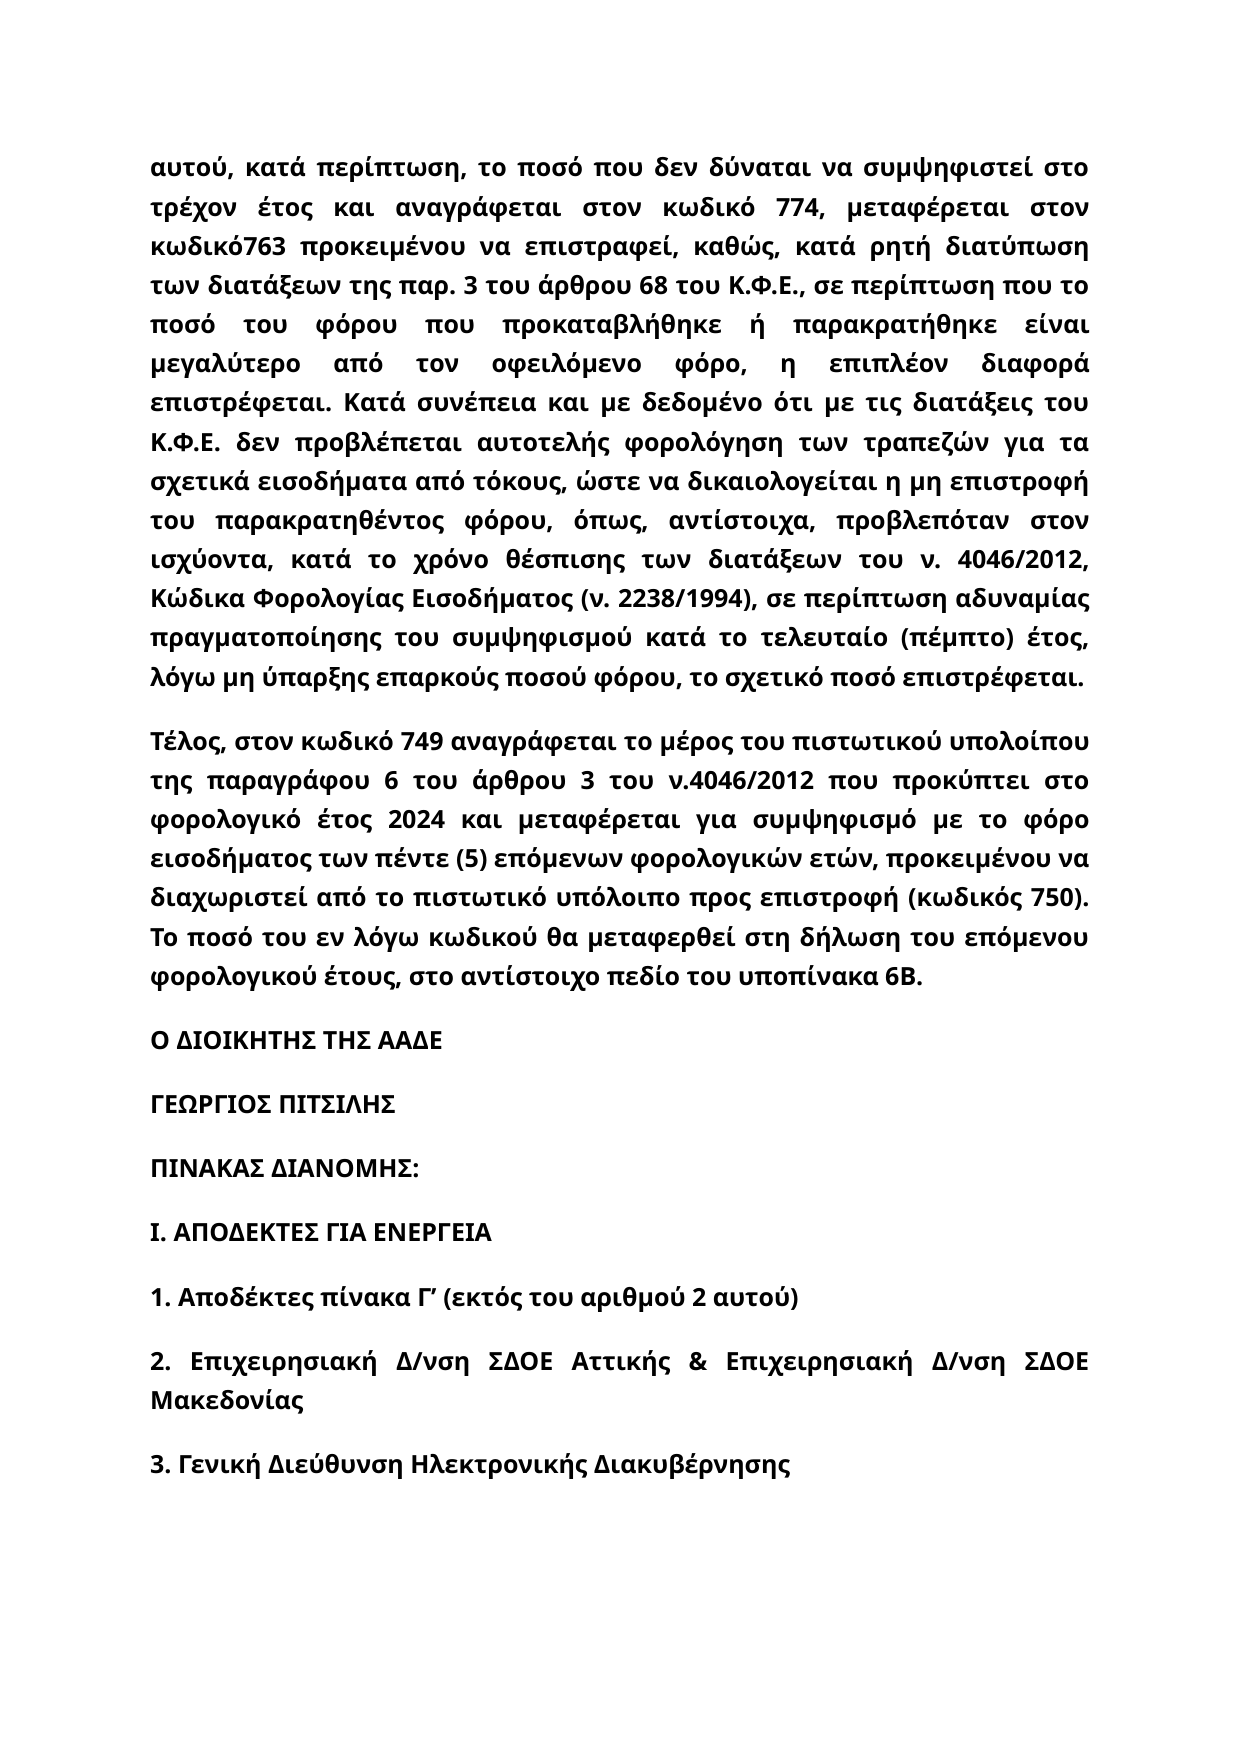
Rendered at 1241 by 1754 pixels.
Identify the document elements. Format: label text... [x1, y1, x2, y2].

text ΠΙΝΑΚΑΣ ΔΙΑΝΟΜΗΣ: [150, 1151, 1090, 1185]
text 2. Επιχειρησιακή Δ/νση ΣΔΟΕ Αττικής & Επιχειρησιακή Δ/νση ΣΔΟΕ Μακεδονίας [150, 1343, 1090, 1417]
text Ι. ΑΠΟΔΕΚΤΕΣ ΓΙΑ ΕΝΕΡΓΕΙΑ [150, 1215, 1090, 1249]
text ΓΕΩΡΓΙΟΣ ΠΙΤΣΙΛΗΣ [150, 1087, 1090, 1121]
text αυτού, κατά περίπτωση, το ποσό που δεν δύναται να συμψηφιστεί στο τρέχον έτος και αναγράφεται στον κωδικό 774, μεταφέρεται στον κωδικό763 προκειμένου να επιστραφεί, καθώς, κατά ρητή διατύπωση των διατάξεων της παρ. 3 του άρθρου 68 του Κ.Φ.Ε., σε περίπτωση που το ποσό του φόρου που προκαταβλήθηκε ή παρακρατήθηκε είναι μεγαλύτερο από τον οφειλόμενο φόρο, η επιπλέον διαφορά επιστρέφεται. Κατά συνέπεια και με δεδομένο ότι με τις διατάξεις του Κ.Φ.Ε. δεν προβλέπεται αυτοτελής φορολόγηση των τραπεζών για τα σχετικά εισοδήματα από τόκους, ώστε να δικαιολογείται η μη επιστροφή του παρακρατηθέντος φόρου, όπως, αντίστοιχα, προβλεπόταν στον ισχύοντα, κατά το χρόνο θέσπισης των διατάξεων του ν. 4046/2012, Κώδικα Φορολογίας Εισοδήματος (ν. 2238/1994), σε περίπτωση αδυναμίας πραγματοποίησης του συμψηφισμού κατά το τελευταίο (πέμπτο) έτος, λόγω μη ύπαρξης επαρκούς ποσού φόρου, το σχετικό ποσό επιστρέφεται. [150, 150, 1090, 693]
text Τέλος, στον κωδικό 749 αναγράφεται το μέρος του πιστωτικού υπολοίπου της παραγράφου 6 του άρθρου 3 του ν.4046/2012 που προκύπτει στο φορολογικό έτος 2024 και μεταφέρεται για συμψηφισμό με το φόρο εισοδήματος των πέντε (5) επόμενων φορολογικών ετών, προκειμένου να διαχωριστεί από το πιστωτικό υπόλοιπο προς επιστροφή (κωδικός 750). Το ποσό του εν λόγω κωδικού θα μεταφερθεί στη δήλωση του επόμενου φορολογικού έτους, στο αντίστοιχο πεδίο του υποπίνακα 6Β. [150, 723, 1090, 992]
text Ο ΔΙΟΙΚΗΤΗΣ ΤΗΣ ΑΑΔΕ [150, 1022, 1090, 1057]
text 3. Γενική Διεύθυνση Ηλεκτρονικής Διακυβέρνησης [150, 1447, 1090, 1481]
text 1. Αποδέκτες πίνακα Γ’ (εκτός του αριθμού 2 αυτού) [150, 1279, 1090, 1313]
